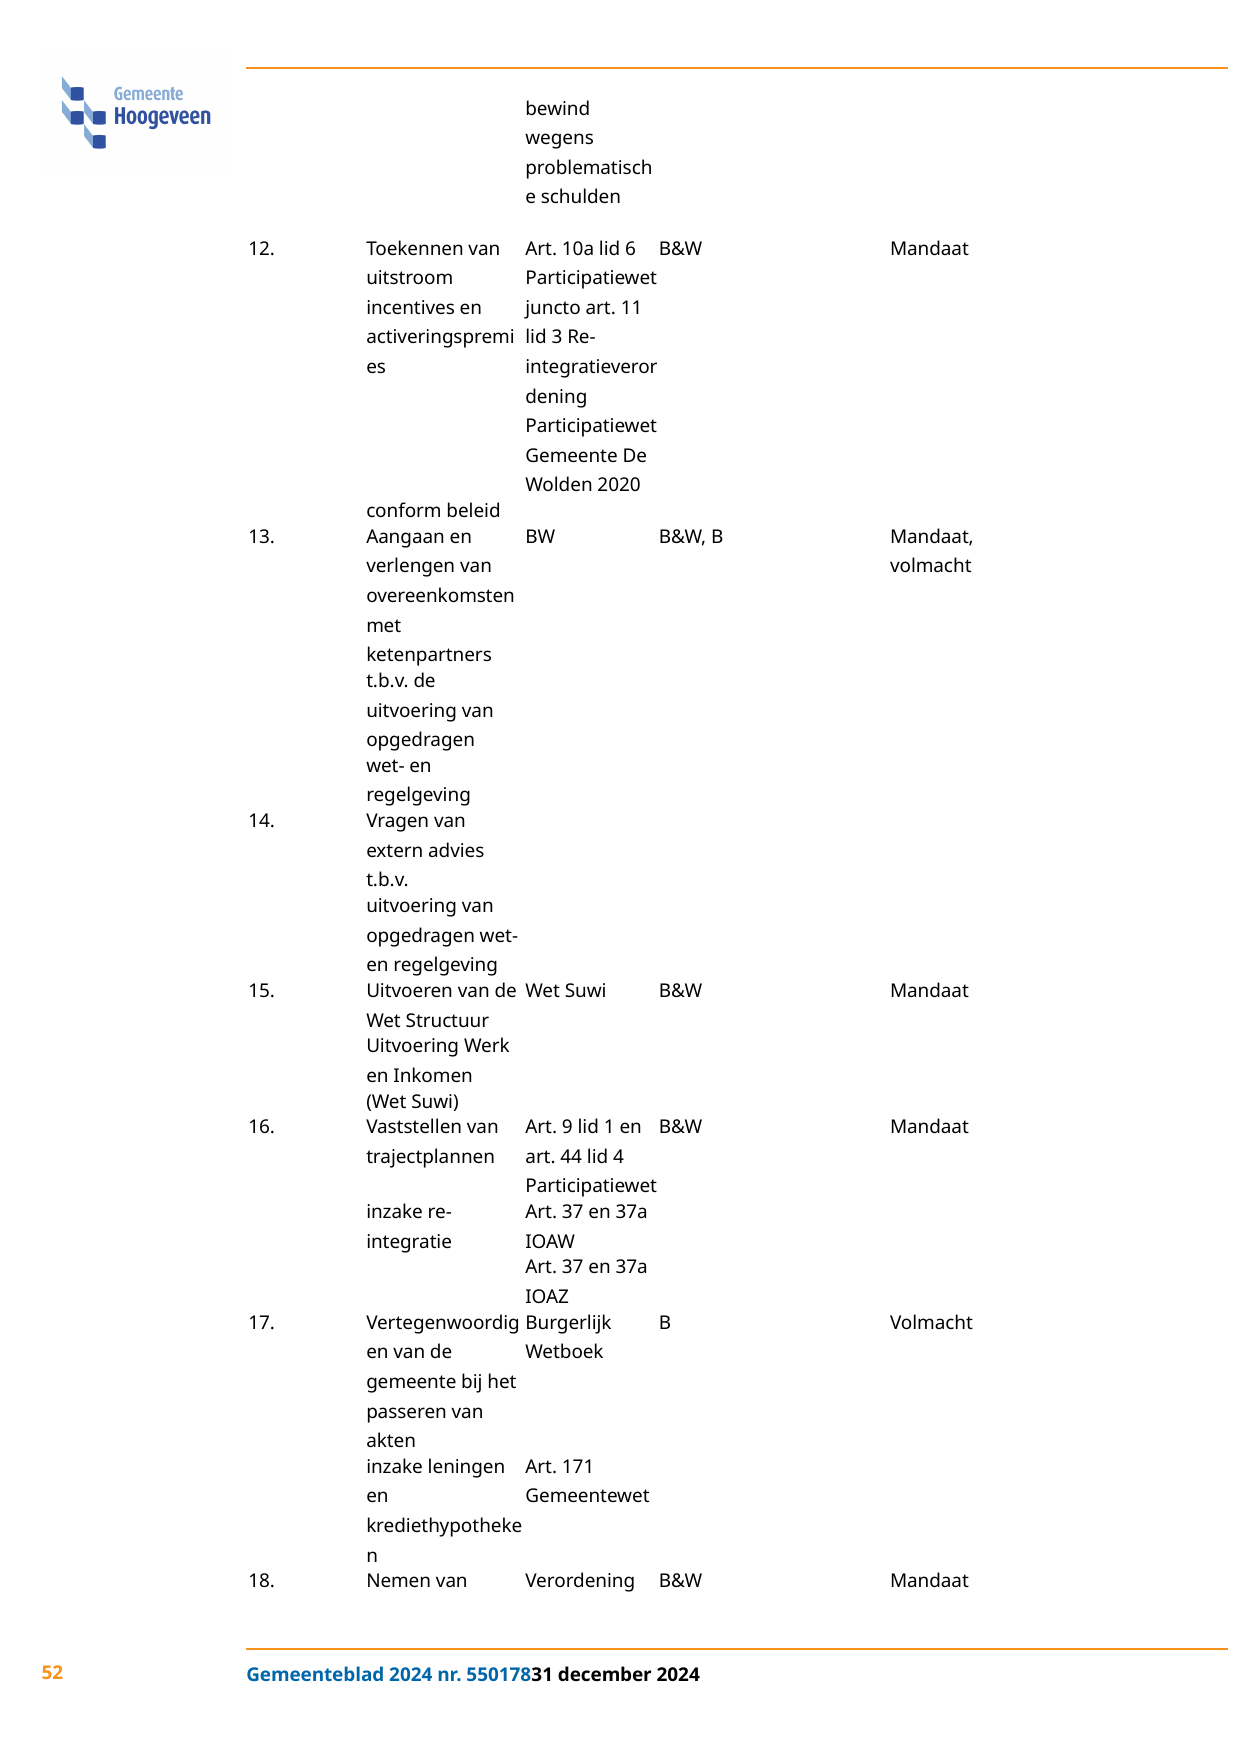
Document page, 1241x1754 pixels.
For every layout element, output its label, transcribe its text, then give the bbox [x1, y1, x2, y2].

table_cell Mandaat [890, 977, 1033, 1032]
table_cell [1034, 1114, 1152, 1198]
table_cell Art. 9 lid 1 en art. 44 lid 4 Participatiewet [525, 1114, 659, 1198]
table_cell B&W [659, 1568, 890, 1593]
table_cell Nemen van [366, 1568, 525, 1593]
table_cell [525, 498, 659, 523]
table_cell [1034, 892, 1152, 977]
table_cell [890, 1088, 1033, 1113]
table_cell Vertegenwoordigen van de gemeente bij het passeren van akten [366, 1309, 525, 1453]
table_cell [248, 95, 366, 209]
table_cell Volmacht [890, 1309, 1033, 1453]
table_cell [659, 1254, 890, 1309]
table_cell Mandaat, volmacht [890, 523, 1033, 667]
table_cell [525, 752, 659, 807]
table_cell Toekennen van uitstroom incentives en activeringspremies [366, 235, 525, 497]
table_cell [1034, 808, 1152, 892]
table_cell [890, 808, 1033, 892]
table_cell [659, 667, 890, 752]
table_cell Mandaat [890, 1114, 1033, 1198]
table_cell 16. [248, 1114, 366, 1198]
table_cell [248, 892, 366, 977]
table_cell [1034, 1453, 1152, 1568]
table_cell [525, 1088, 659, 1113]
table_cell Art. 37 en 37a IOAZ [525, 1254, 659, 1309]
table_cell [525, 1033, 659, 1088]
table_cell [1034, 1568, 1152, 1593]
table_cell [1034, 977, 1152, 1032]
table_cell [1034, 752, 1152, 807]
table_cell [1034, 1254, 1152, 1309]
table_cell Burgerlijk Wetboek [525, 1309, 659, 1453]
table_cell [890, 95, 1033, 209]
table_cell Wet Suwi [525, 977, 659, 1032]
table_cell [890, 1254, 1033, 1309]
table_cell Verordening [525, 1568, 659, 1593]
table_cell Art. 37 en 37a IOAW [525, 1199, 659, 1254]
table_cell [890, 498, 1033, 523]
table_cell [890, 209, 1033, 235]
table_cell conform beleid [366, 498, 525, 523]
table_cell 17. [248, 1309, 366, 1453]
table_cell [525, 667, 659, 752]
table_cell Aangaan en verlengen van overeenkomsten met ketenpartners [366, 523, 525, 667]
table_cell [248, 209, 366, 235]
table_cell t.b.v. de uitvoering van opgedragen [366, 667, 525, 752]
table_cell B&W [659, 1114, 890, 1198]
table_cell inzake leningen en krediethypotheken [366, 1453, 525, 1568]
table_cell Art. 10a lid 6 Participatiewet juncto art. 11 lid 3 Re-integratieverordening Participatiewet Gemeente De Wolden 2020 [525, 235, 659, 497]
table_cell [248, 1453, 366, 1568]
table_cell [890, 667, 1033, 752]
picture [41, 47, 231, 172]
table_cell [1034, 1088, 1152, 1113]
table_cell [659, 498, 890, 523]
table_cell [1034, 498, 1152, 523]
table_cell [890, 752, 1033, 807]
table_cell [525, 808, 659, 892]
table_cell [248, 1254, 366, 1309]
table_cell Mandaat [890, 1568, 1033, 1593]
table_cell [1034, 523, 1152, 667]
table_cell [890, 1199, 1033, 1254]
table_cell [248, 667, 366, 752]
table_cell [248, 1088, 366, 1113]
table_cell [890, 892, 1033, 977]
table_cell [366, 95, 525, 209]
table_cell B [659, 1309, 890, 1453]
table_cell Vragen van extern advies t.b.v. [366, 808, 525, 892]
table_cell [1034, 1033, 1152, 1088]
table_cell [248, 752, 366, 807]
table_cell [659, 95, 890, 209]
table_cell [1034, 1309, 1152, 1453]
table_cell [1034, 667, 1152, 752]
table_cell [366, 1254, 525, 1309]
table_cell BW [525, 523, 659, 667]
table_cell 15. [248, 977, 366, 1032]
table_cell [890, 1453, 1033, 1568]
table_cell wet- en regelgeving [366, 752, 525, 807]
table_cell [890, 1033, 1033, 1088]
table_cell 12. [248, 235, 366, 497]
table_cell B&W [659, 235, 890, 497]
table_cell 13. [248, 523, 366, 667]
table_cell [659, 1033, 890, 1088]
table_cell Mandaat [890, 235, 1033, 497]
table_cell [659, 892, 890, 977]
table_cell B&W [659, 977, 890, 1032]
table_cell Uitvoering Werk en Inkomen [366, 1033, 525, 1088]
table_cell [366, 209, 525, 235]
table_cell uitvoering van opgedragen wet- en regelgeving [366, 892, 525, 977]
table_cell 18. [248, 1568, 366, 1593]
table_cell [525, 892, 659, 977]
table_cell [248, 498, 366, 523]
table_cell [1034, 209, 1152, 235]
table_cell [525, 209, 659, 235]
table_cell inzake re-integratie [366, 1199, 525, 1254]
table_cell [659, 209, 890, 235]
table_cell [659, 808, 890, 892]
table_cell [1034, 95, 1152, 209]
table_cell [248, 1199, 366, 1254]
table_cell Art. 171 Gemeentewet [525, 1453, 659, 1568]
table_cell Vaststellen van trajectplannen [366, 1114, 525, 1198]
table_cell B&W, B [659, 523, 890, 667]
table_cell 14. [248, 808, 366, 892]
table_cell Uitvoeren van de Wet Structuur [366, 977, 525, 1032]
table_cell [248, 1033, 366, 1088]
table_cell [1034, 235, 1152, 497]
table_cell [659, 1088, 890, 1113]
table_cell [659, 752, 890, 807]
table_cell [1034, 1199, 1152, 1254]
table_cell bewind wegens problematische schulden [525, 95, 659, 209]
table_cell (Wet Suwi) [366, 1088, 525, 1113]
table_cell [659, 1453, 890, 1568]
table_cell [659, 1199, 890, 1254]
